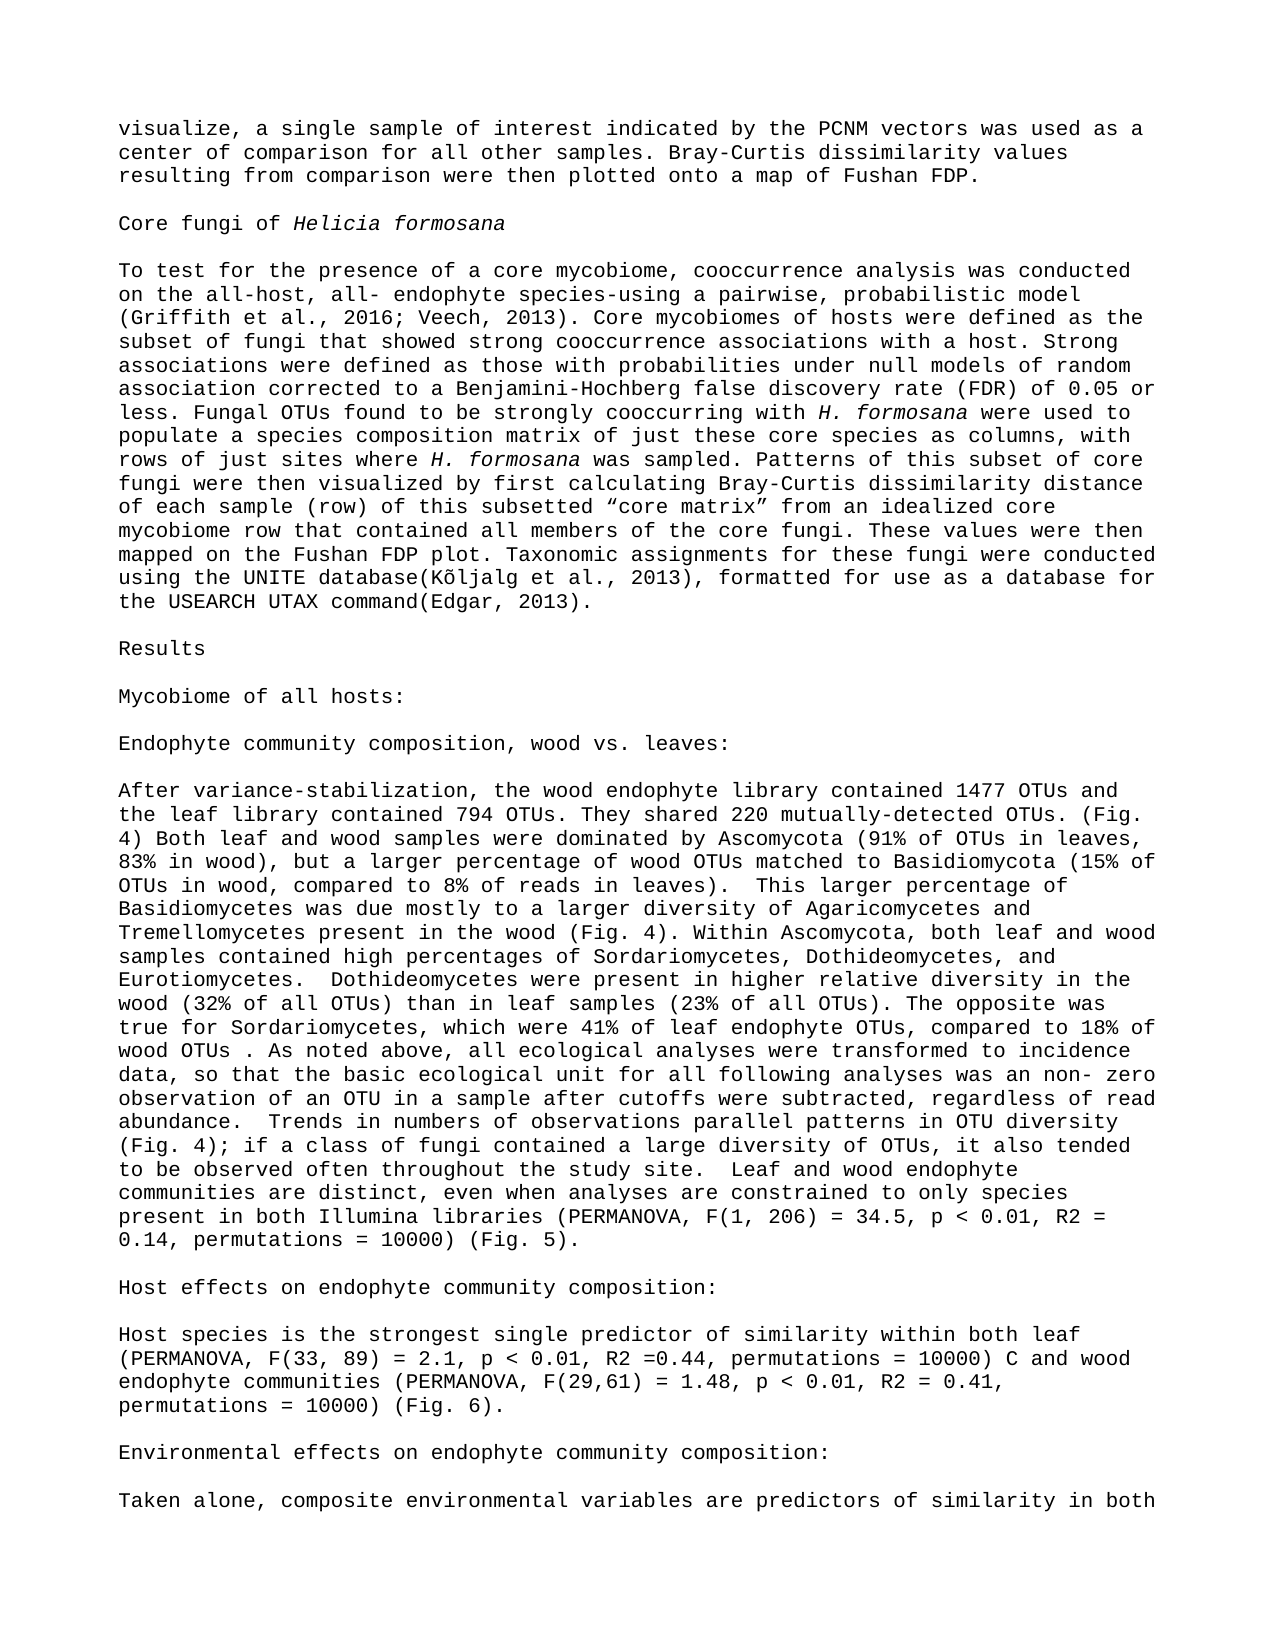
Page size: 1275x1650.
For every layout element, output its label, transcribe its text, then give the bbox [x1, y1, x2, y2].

text Environmental effects on endophyte community composition: [118, 1442, 1157, 1466]
text Mycobiome of all hosts: [118, 686, 1157, 709]
text Endophyte community composition, wood vs. leaves: [118, 733, 1157, 757]
text Core fungi of Helicia formosana [118, 213, 1157, 236]
text After variance-stabilization, the wood endophyte library contained 1477 OTUs and the leaf library contained 794 OTUs. They shared 220 mutually-detected OTUs. (Fig. 4) Both leaf and wood samples were dominated by Ascomycota (91% of OTUs in leaves, 83% in wood), but a larger percentage of wood OTUs matched to Basidiomycota (15% of OTUs in wood, compared to 8% of reads in leaves). This larger percentage of Basidiomycetes was due mostly to a larger diversity of Agaricomycetes and Tremellomycetes present in the wood (Fig. 4). Within Ascomycota, both leaf and wood samples contained high percentages of Sordariomycetes, Dothideomycetes, and Eurotiomycetes. Dothideomycetes were present in higher relative diversity in the wood (32% of all OTUs) than in leaf samples (23% of all OTUs). The opposite was true for Sordariomycetes, which were 41% of leaf endophyte OTUs, compared to 18% of wood OTUs . As noted above, all ecological analyses were transformed to incidence data, so that the basic ecological unit for all following analyses was an non- zero observation of an OTU in a sample after cutoffs were subtracted, regardless of read abundance. Trends in numbers of observations parallel patterns in OTU diversity (Fig. 4); if a class of fungi contained a large diversity of OTUs, it also tended to be observed often throughout the study site. Leaf and wood endophyte communities are distinct, even when analyses are constrained to only species present in both Illumina libraries (PERMANOVA, F(1, 206) = 34.5, p < 0.01, R2 = 0.14, permutations = 10000) (Fig. 5). [118, 780, 1157, 1253]
text Taken alone, composite environmental variables are predictors of similarity in both [118, 1489, 1157, 1513]
text visualize, a single sample of interest indicated by the PCNM vectors was used as a center of comparison for all other samples. Bray-Curtis dissimilarity values resulting from comparison were then plotted onto a map of Fushan FDP. [118, 118, 1157, 189]
text Host species is the strongest single predictor of similarity within both leaf (PERMANOVA, F(33, 89) = 2.1, p < 0.01, R2 =0.44, permutations = 10000) C and wood endophyte communities (PERMANOVA, F(29,61) = 1.48, p < 0.01, R2 = 0.41, permutations = 10000) (Fig. 6). [118, 1324, 1157, 1419]
text To test for the presence of a core mycobiome, cooccurrence analysis was conducted on the all-host, all- endophyte species-using a pairwise, probabilistic model (Griffith et al., 2016; Veech, 2013). Core mycobiomes of hosts were defined as the subset of fungi that showed strong cooccurrence associations with a host. Strong associations were defined as those with probabilities under null models of random association corrected to a Benjamini-Hochberg false discovery rate (FDR) of 0.05 or less. Fungal OTUs found to be strongly cooccurring with H. formosana were used to populate a species composition matrix of just these core species as columns, with rows of just sites where H. formosana was sampled. Patterns of this subset of core fungi were then visualized by first calculating Bray-Curtis dissimilarity distance of each sample (row) of this subsetted “core matrix” from an idealized core mycobiome row that contained all members of the core fungi. These values were then mapped on the Fushan FDP plot. Taxonomic assignments for these fungi were conducted using the UNITE database(Kõljalg et al., 2013), formatted for use as a database for the USEARCH UTAX command(Edgar, 2013). [118, 260, 1157, 615]
text Results [118, 638, 1157, 662]
text Host effects on endophyte community composition: [118, 1277, 1157, 1300]
